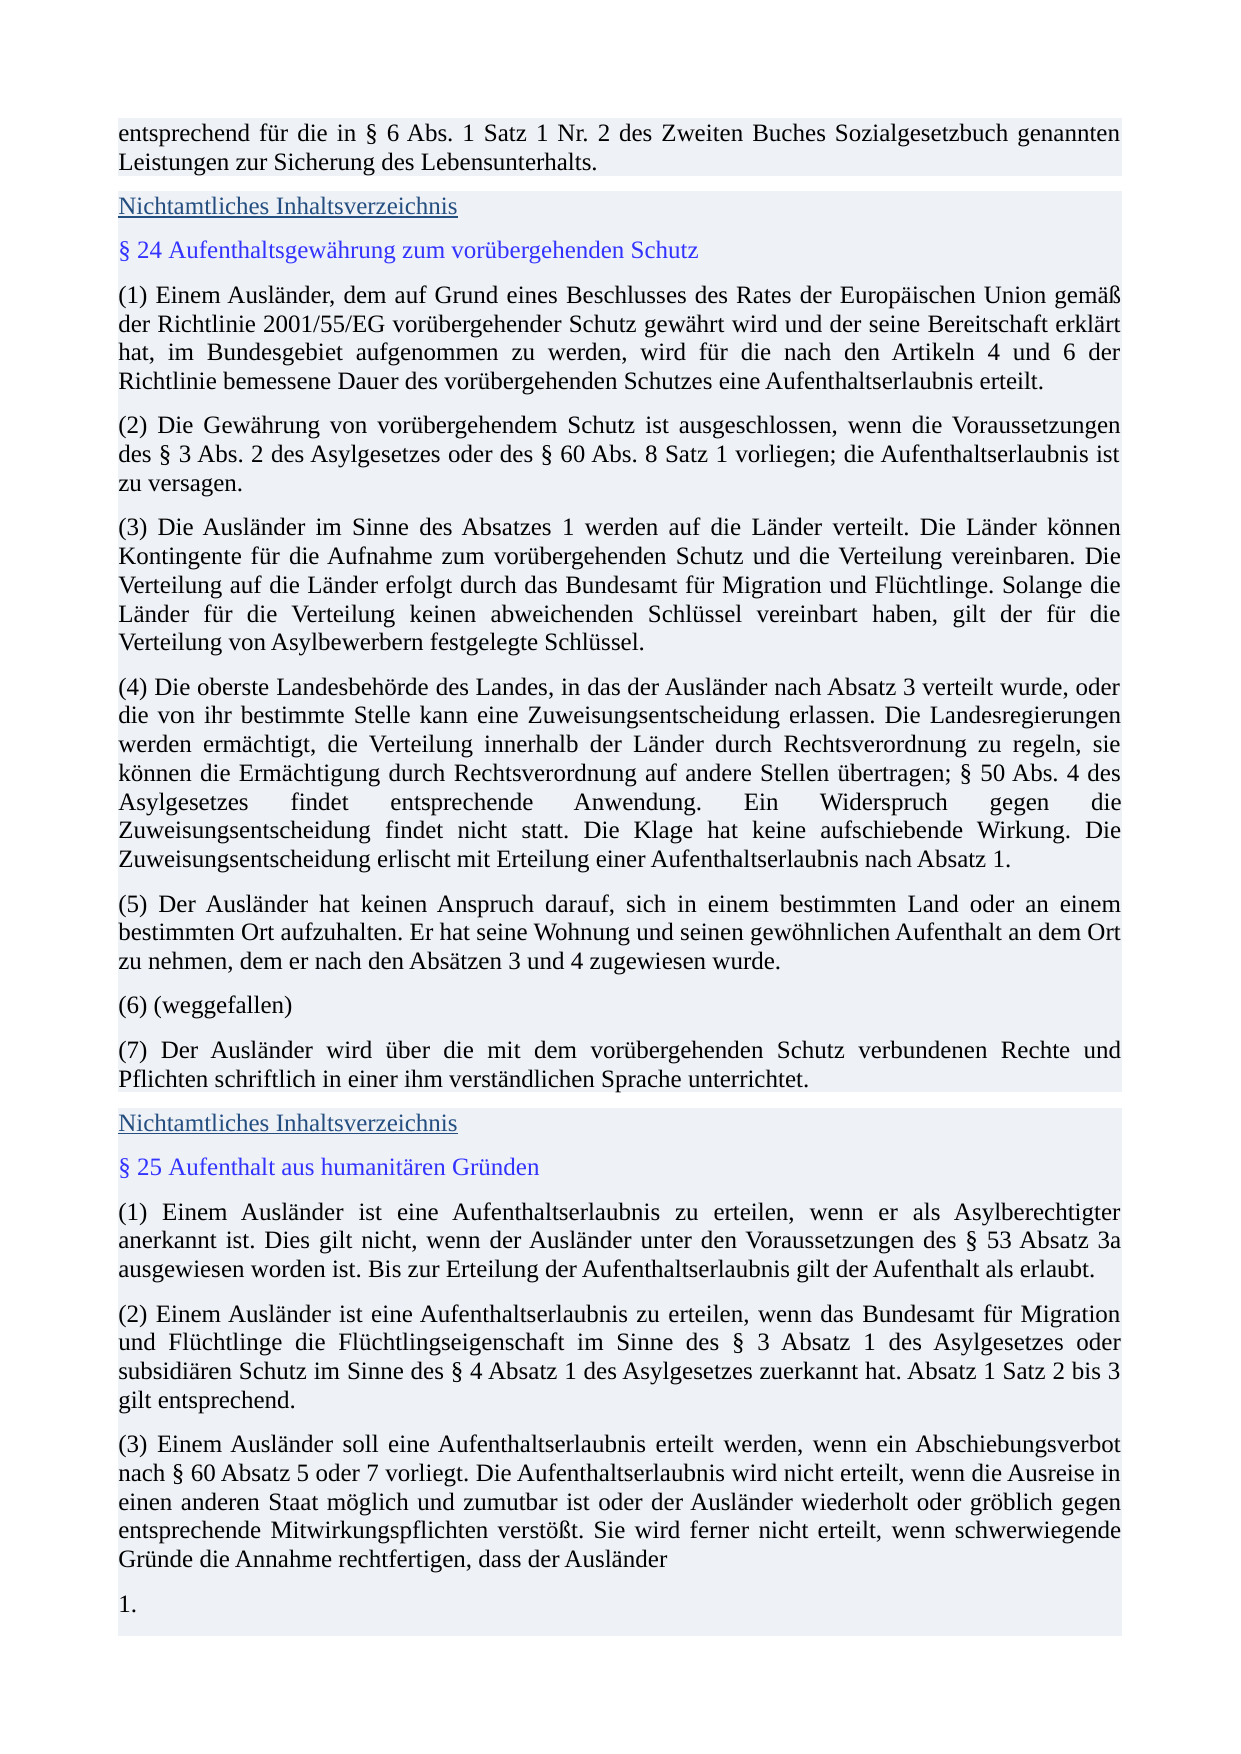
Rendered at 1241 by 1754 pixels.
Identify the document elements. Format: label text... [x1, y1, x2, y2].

text Nichtamtliches Inhaltsverzeichnis [118, 191, 1122, 220]
text (2) Die Gewährung von vorübergehendem Schutz ist ausgeschlossen, wenn die Voraussetzungen des § 3 Abs. 2 des Asylgesetzes oder des § 60 Abs. 8 Satz 1 vorliegen; die Aufenthaltserlaubnis ist zu versagen. [118, 411, 1122, 497]
subtitle § 24 Aufenthaltsgewährung zum vorübergehenden Schutz [118, 236, 1122, 264]
subtitle § 25 Aufenthalt aus humanitären Gründen [118, 1152, 1122, 1181]
text (3) Einem Ausländer soll eine Aufenthaltserlaubnis erteilt werden, wenn ein Abschiebungsverbot nach § 60 Absatz 5 oder 7 vorliegt. Die Aufenthaltserlaubnis wird nicht erteilt, wenn die Ausreise in einen anderen Staat möglich und zumutbar ist oder der Ausländer wiederholt oder gröblich gegen entsprechende Mitwirkungspflichten verstößt. Sie wird ferner nicht erteilt, wenn schwerwiegende Gründe die Annahme rechtfertigen, dass der Ausländer [118, 1429, 1122, 1573]
text (2) Einem Ausländer ist eine Aufenthaltserlaubnis zu erteilen, wenn das Bundesamt für Migration und Flüchtlinge die Flüchtlingseigenschaft im Sinne des § 3 Absatz 1 des Asylgesetzes oder subsidiären Schutz im Sinne des § 4 Absatz 1 des Asylgesetzes zuerkannt hat. Absatz 1 Satz 2 bis 3 gilt entsprechend. [118, 1299, 1122, 1414]
subtitle 1. [118, 1589, 1122, 1617]
text (4) Die oberste Landesbehörde des Landes, in das der Ausländer nach Absatz 3 verteilt wurde, oder die von ihr bestimmte Stelle kann eine Zuweisungsentscheidung erlassen. Die Landesregierungen werden ermächtigt, die Verteilung innerhalb der Länder durch Rechtsverordnung zu regeln, sie können die Ermächtigung durch Rechtsverordnung auf andere Stellen übertragen; § 50 Abs. 4 des Asylgesetzes findet entsprechende Anwendung. Ein Widerspruch gegen die Zuweisungsentscheidung findet nicht statt. Die Klage hat keine aufschiebende Wirkung. Die Zuweisungsentscheidung erlischt mit Erteilung einer Aufenthaltserlaubnis nach Absatz 1. [118, 672, 1122, 873]
text (7) Der Ausländer wird über die mit dem vorübergehenden Schutz verbundenen Rechte und Pflichten schriftlich in einer ihm verständlichen Sprache unterrichtet. [118, 1035, 1122, 1092]
text (1) Einem Ausländer ist eine Aufenthaltserlaubnis zu erteilen, wenn er als Asylberechtigter anerkannt ist. Dies gilt nicht, wenn der Ausländer unter den Voraussetzungen des § 53 Absatz 3a ausgewiesen worden ist. Bis zur Erteilung der Aufenthaltserlaubnis gilt der Aufenthalt als erlaubt. [118, 1197, 1122, 1283]
text (1) Einem Ausländer, dem auf Grund eines Beschlusses des Rates der Europäischen Union gemäß der Richtlinie 2001/55/EG vorübergehender Schutz gewährt wird und der seine Bereitschaft erklärt hat, im Bundesgebiet aufgenommen zu werden, wird für die nach den Artikeln 4 und 6 der Richtlinie bemessene Dauer des vorübergehenden Schutzes eine Aufenthaltserlaubnis erteilt. [118, 280, 1122, 395]
text (6) (weggefallen) [118, 991, 1122, 1019]
text (5) Der Ausländer hat keinen Anspruch darauf, sich in einem bestimmten Land oder an einem bestimmten Ort aufzuhalten. Er hat seine Wohnung und seinen gewöhnlichen Aufenthalt an dem Ort zu nehmen, dem er nach den Absätzen 3 und 4 zugewiesen wurde. [118, 889, 1122, 975]
text (3) Die Ausländer im Sinne des Absatzes 1 werden auf die Länder verteilt. Die Länder können Kontingente für die Aufnahme zum vorübergehenden Schutz und die Verteilung vereinbaren. Die Verteilung auf die Länder erfolgt durch das Bundesamt für Migration und Flüchtlinge. Solange die Länder für die Verteilung keinen abweichenden Schlüssel vereinbart haben, gilt der für die Verteilung von Asylbewerbern festgelegte Schlüssel. [118, 512, 1122, 656]
text entsprechend für die in § 6 Abs. 1 Satz 1 Nr. 2 des Zweiten Buches Sozialgesetzbuch genannten Leistungen zur Sicherung des Lebensunterhalts. [118, 118, 1122, 176]
text Nichtamtliches Inhaltsverzeichnis [118, 1108, 1122, 1137]
